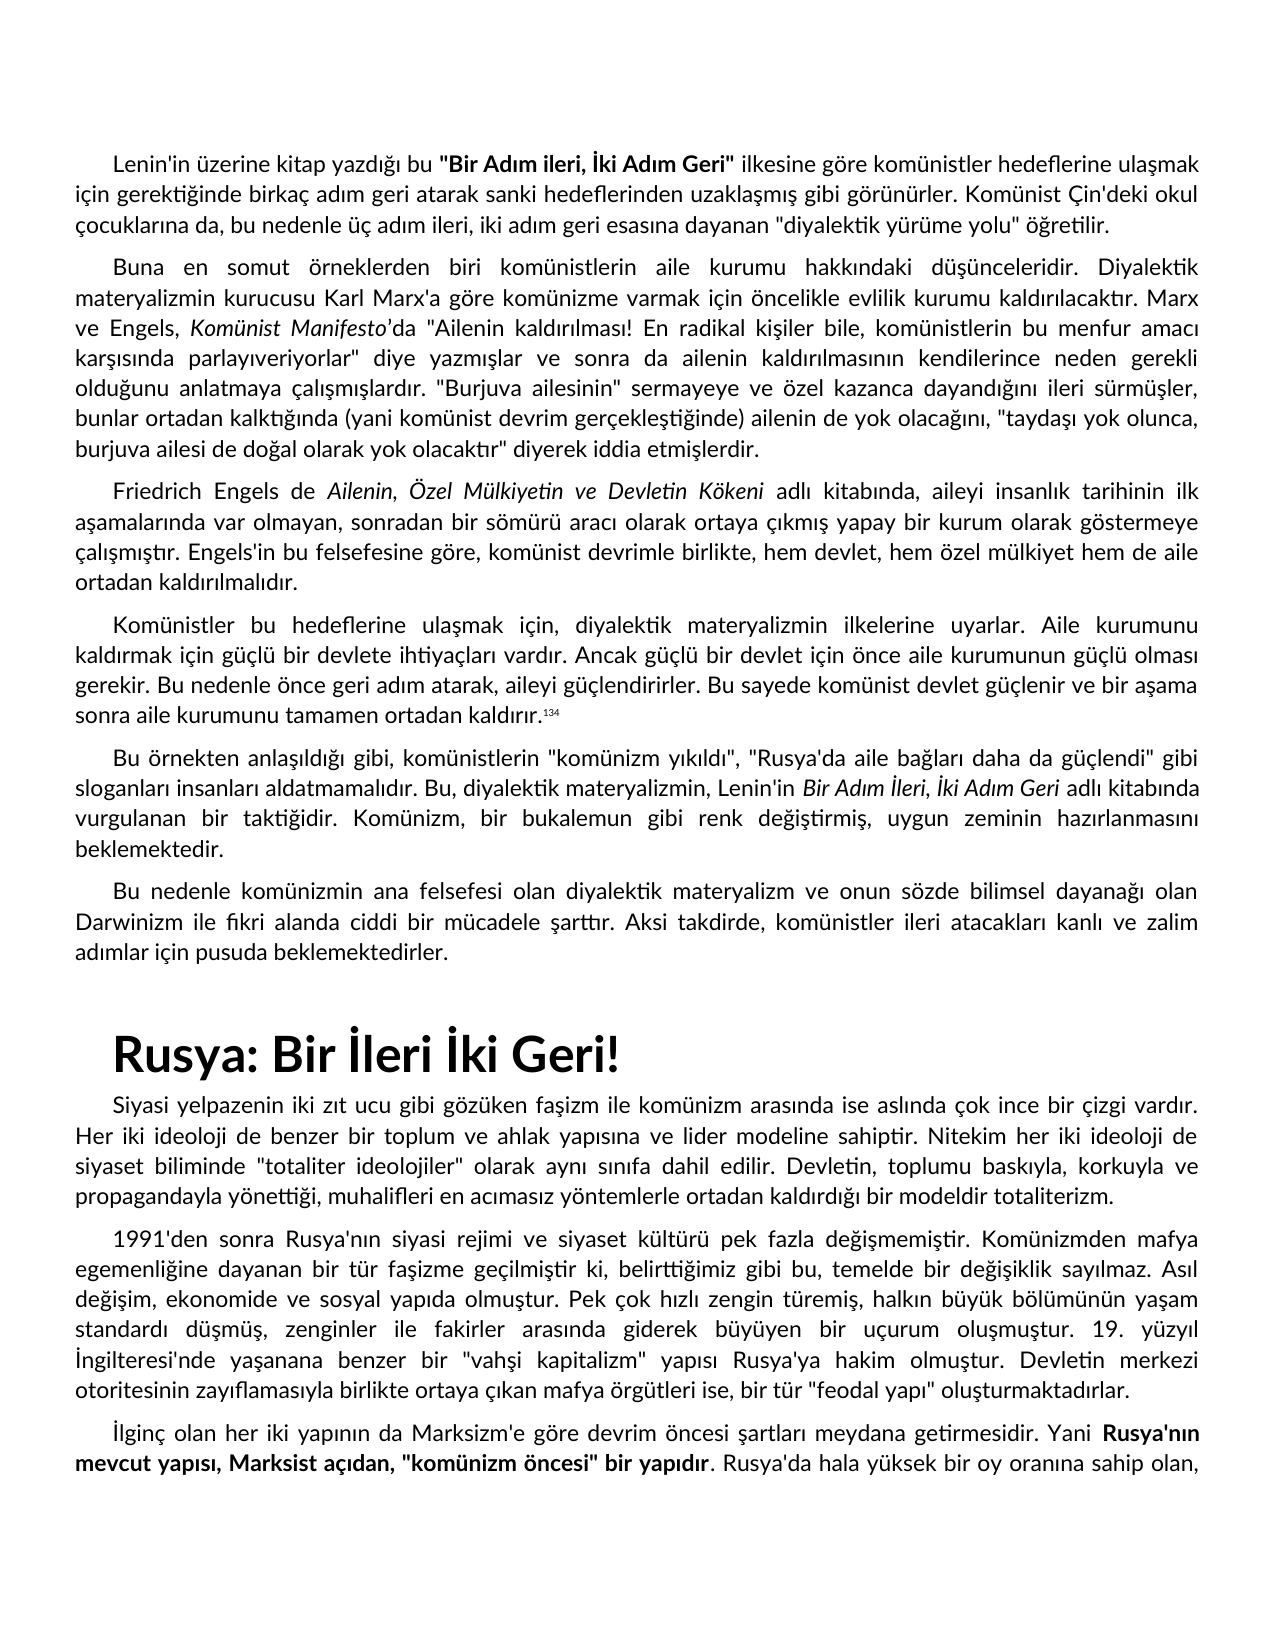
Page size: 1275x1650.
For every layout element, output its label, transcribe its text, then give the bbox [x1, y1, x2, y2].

text İlginç olan her iki yapının da Marksizm'e göre devrim öncesi şartları meydana getirmesidir. Yani Rusya'nın mevcut yapısı, Marksist açıdan, "komünizm öncesi" bir yapıdır. Rusya'da hala yüksek bir oy oranına sahip olan, [75, 1418, 1200, 1476]
subtitle Rusya: Bir İleri İki Geri! [112, 1023, 1200, 1083]
text 1991'den sonra Rusya'nın siyasi rejimi ve siyaset kültürü pek fazla değişmemiştir. Komünizmden mafya egemenliğine dayanan bir tür faşizme geçilmiştir ki, belirttiğimiz gibi bu, temelde bir değişiklik sayılmaz. Asıl değişim, ekonomide ve sosyal yapıda olmuştur. Pek çok hızlı zengin türemiş, halkın büyük bölümünün yaşam standardı düşmüş, zenginler ile fakirler arasında giderek büyüyen bir uçurum oluşmuştur. 19. yüzyıl İngilteresi'nde yaşanana benzer bir "vahşi kapitalizm" yapısı Rusya'ya hakim olmuştur. Devletin merkezi otoritesinin zayıflamasıyla birlikte ortaya çıkan mafya örgütleri ise, bir tür "feodal yapı" oluşturmaktadırlar. [75, 1224, 1200, 1403]
text Bu örnekten anlaşıldığı gibi, komünistlerin "komünizm yıkıldı", "Rusya'da aile bağları daha da güçlendi" gibi sloganları insanları aldatmamalıdır. Bu, diyalektik materyalizmin, Lenin'in Bir Adım İleri, İki Adım Geri adlı kitabında vurgulanan bir taktiğidir. Komünizm, bir bukalemun gibi renk değiştirmiş, uygun zeminin hazırlanmasını beklemektedir. [75, 744, 1200, 862]
text Lenin'in üzerine kitap yazdığı bu "Bir Adım ileri, İki Adım Geri" ilkesine göre komünistler hedeflerine ulaşmak için gerektiğinde birkaç adım geri atarak sanki hedeflerinden uzaklaşmış gibi görünürler. Komünist Çin'deki okul çocuklarına da, bu nedenle üç adım ileri, iki adım geri esasına dayanan "diyalektik yürüme yolu" öğretilir. [75, 150, 1200, 238]
text Siyasi yelpazenin iki zıt ucu gibi gözüken faşizm ile komünizm arasında ise aslında çok ince bir çizgi vardır. Her iki ideoloji de benzer bir toplum ve ahlak yapısına ve lider modeline sahiptir. Nitekim her iki ideoloji de siyaset biliminde "totaliter ideolojiler" olarak aynı sınıfa dahil edilir. Devletin, toplumu baskıyla, korkuyla ve propagandayla yönettiği, muhalifleri en acımasız yöntemlerle ortadan kaldırdığı bir modeldir totaliterizm. [75, 1091, 1200, 1209]
text Buna en somut örneklerden biri komünistlerin aile kurumu hakkındaki düşünceleridir. Diyalektik materyalizmin kurucusu Karl Marx'a göre komünizme varmak için öncelikle evlilik kurumu kaldırılacaktır. Marx ve Engels, Komünist Manifesto’da "Ailenin kaldırılması! En radikal kişiler bile, komünistlerin bu menfur amacı karşısında parlayıveriyorlar" diye yazmışlar ve sonra da ailenin kaldırılmasının kendilerince neden gerekli olduğunu anlatmaya çalışmışlardır. "Burjuva ailesinin" sermayeye ve özel kazanca dayandığını ileri sürmüşler, bunlar ortadan kalktığında (yani komünist devrim gerçekleştiğinde) ailenin de yok olacağını, "taydaşı yok olunca, burjuva ailesi de doğal olarak yok olacaktır" diyerek iddia etmişlerdir. [75, 253, 1200, 462]
text Bu nedenle komünizmin ana felsefesi olan diyalektik materyalizm ve onun sözde bilimsel dayanağı olan Darwinizm ile fikri alanda ciddi bir mücadele şarttır. Aksi takdirde, komünistler ileri atacakları kanlı ve zalim adımlar için pusuda beklemektedirler. [75, 877, 1200, 965]
text Komünistler bu hedeflerine ulaşmak için, diyalektik materyalizmin ilkelerine uyarlar. Aile kurumunu kaldırmak için güçlü bir devlete ihtiyaçları vardır. Ancak güçlü bir devlet için önce aile kurumunun güçlü olması gerekir. Bu nedenle önce geri adım atarak, aileyi güçlendirirler. Bu sayede komünist devlet güçlenir ve bir aşama sonra aile kurumunu tamamen ortadan kaldırır.134 [75, 610, 1200, 728]
text Friedrich Engels de Ailenin, Özel Mülkiyetin ve Devletin Kökeni adlı kitabında, aileyi insanlık tarihinin ilk aşamalarında var olmayan, sonradan bir sömürü aracı olarak ortaya çıkmış yapay bir kurum olarak göstermeye çalışmıştır. Engels'in bu felsefesine göre, komünist devrimle birlikte, hem devlet, hem özel mülkiyet hem de aile ortadan kaldırılmalıdır. [75, 477, 1200, 595]
